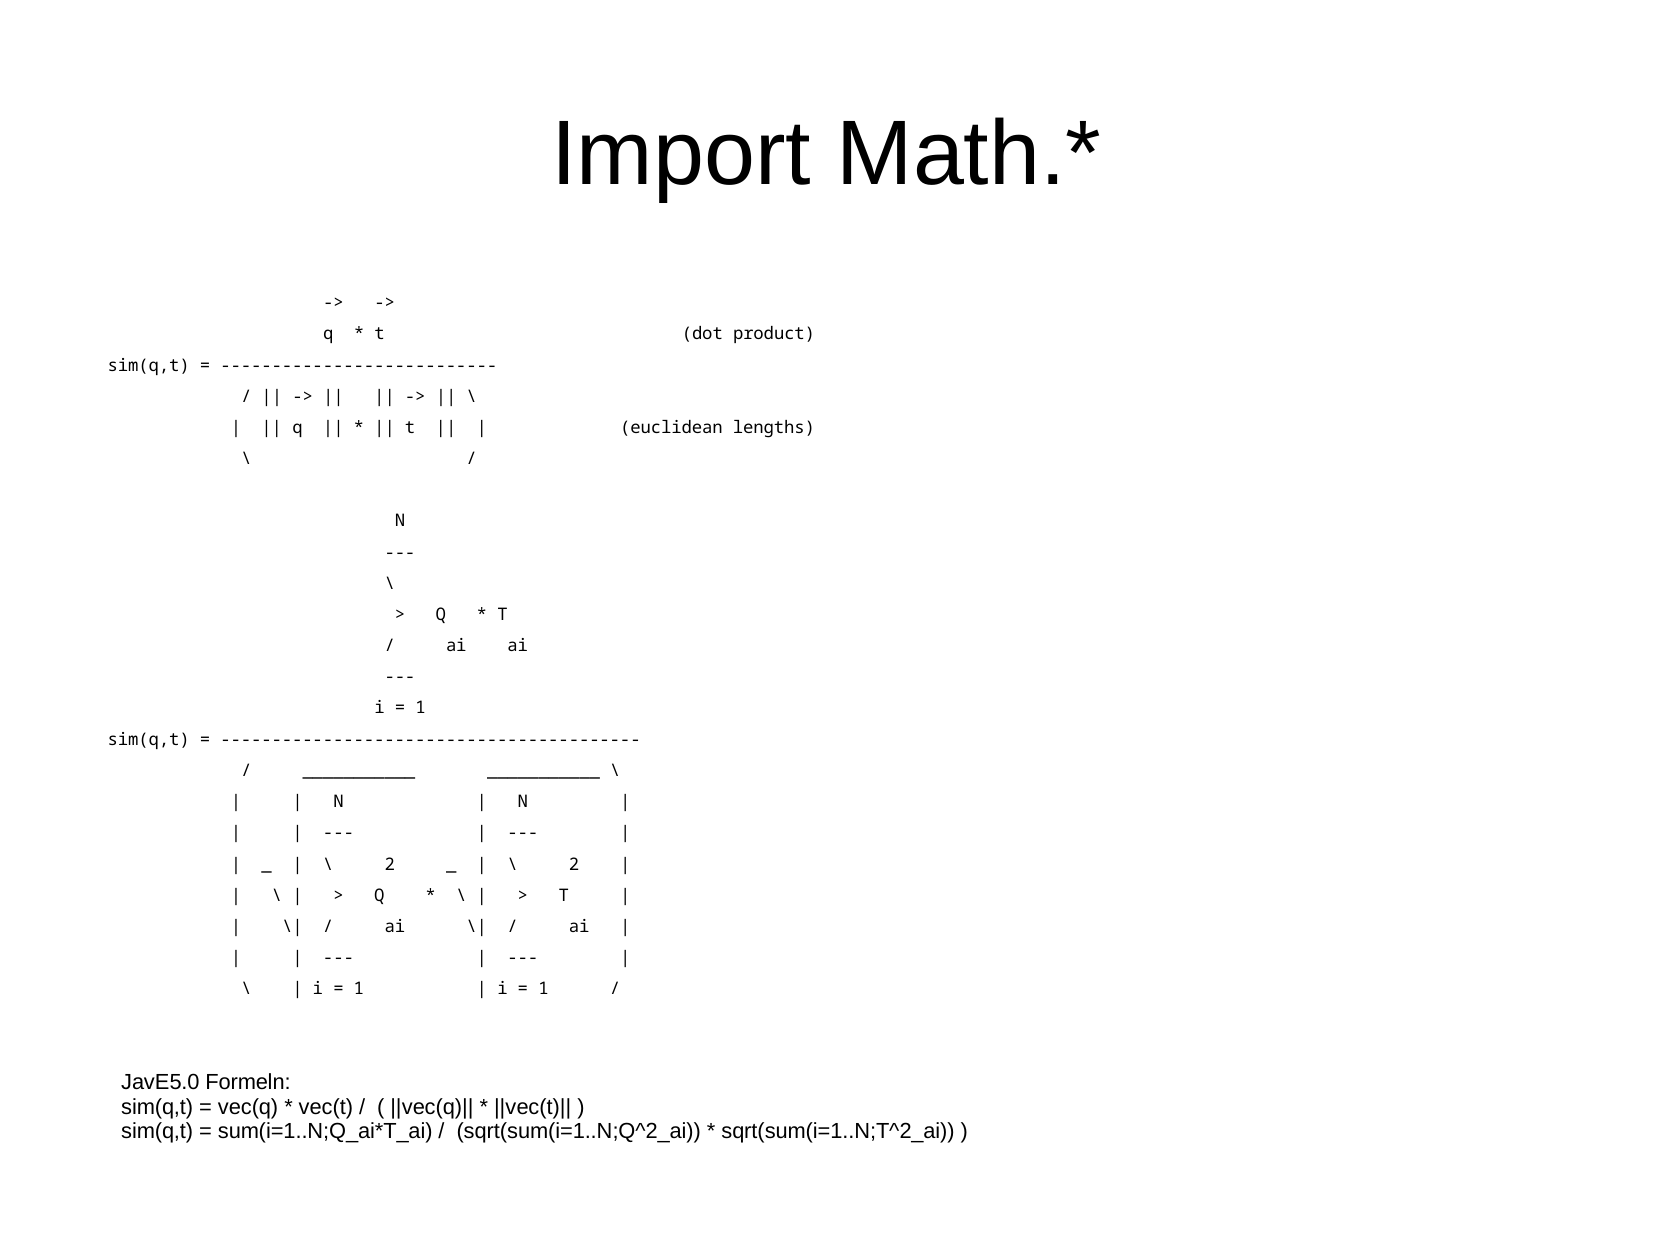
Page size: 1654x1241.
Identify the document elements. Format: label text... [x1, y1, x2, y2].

title Import Math.* [82, 49, 1571, 257]
list -> -> q * t (dot product) sim(q,t) = --------------------------- / || -> || || -> || \ | || q || * || t || | (euclidean lengths) \ / N --- \ > Q * T / ai ai --- i = 1 sim(q,t) = ----------------------------------------- / ___________ ___________ \ | | N | N | | | --- | --- | | _ | \ 2 _ | \ 2 | | \ | > Q * \ | > T | | \| / ai \| / ai | | | --- | --- | \ | i = 1 | i = 1 / [82, 290, 1538, 1010]
text_box JavE5.0 Formeln: sim(q,t) = vec(q) * vec(t) / ( ||vec(q)|| * ||vec(t)|| ) sim(q,t) = sum(i=1..N;Q_ai*T_ai) / (sqrt(sum(i=1..N;Q^2_ai)) * sqrt(sum(i=1..N;T^2_ai)) ) [106, 1062, 1524, 1151]
